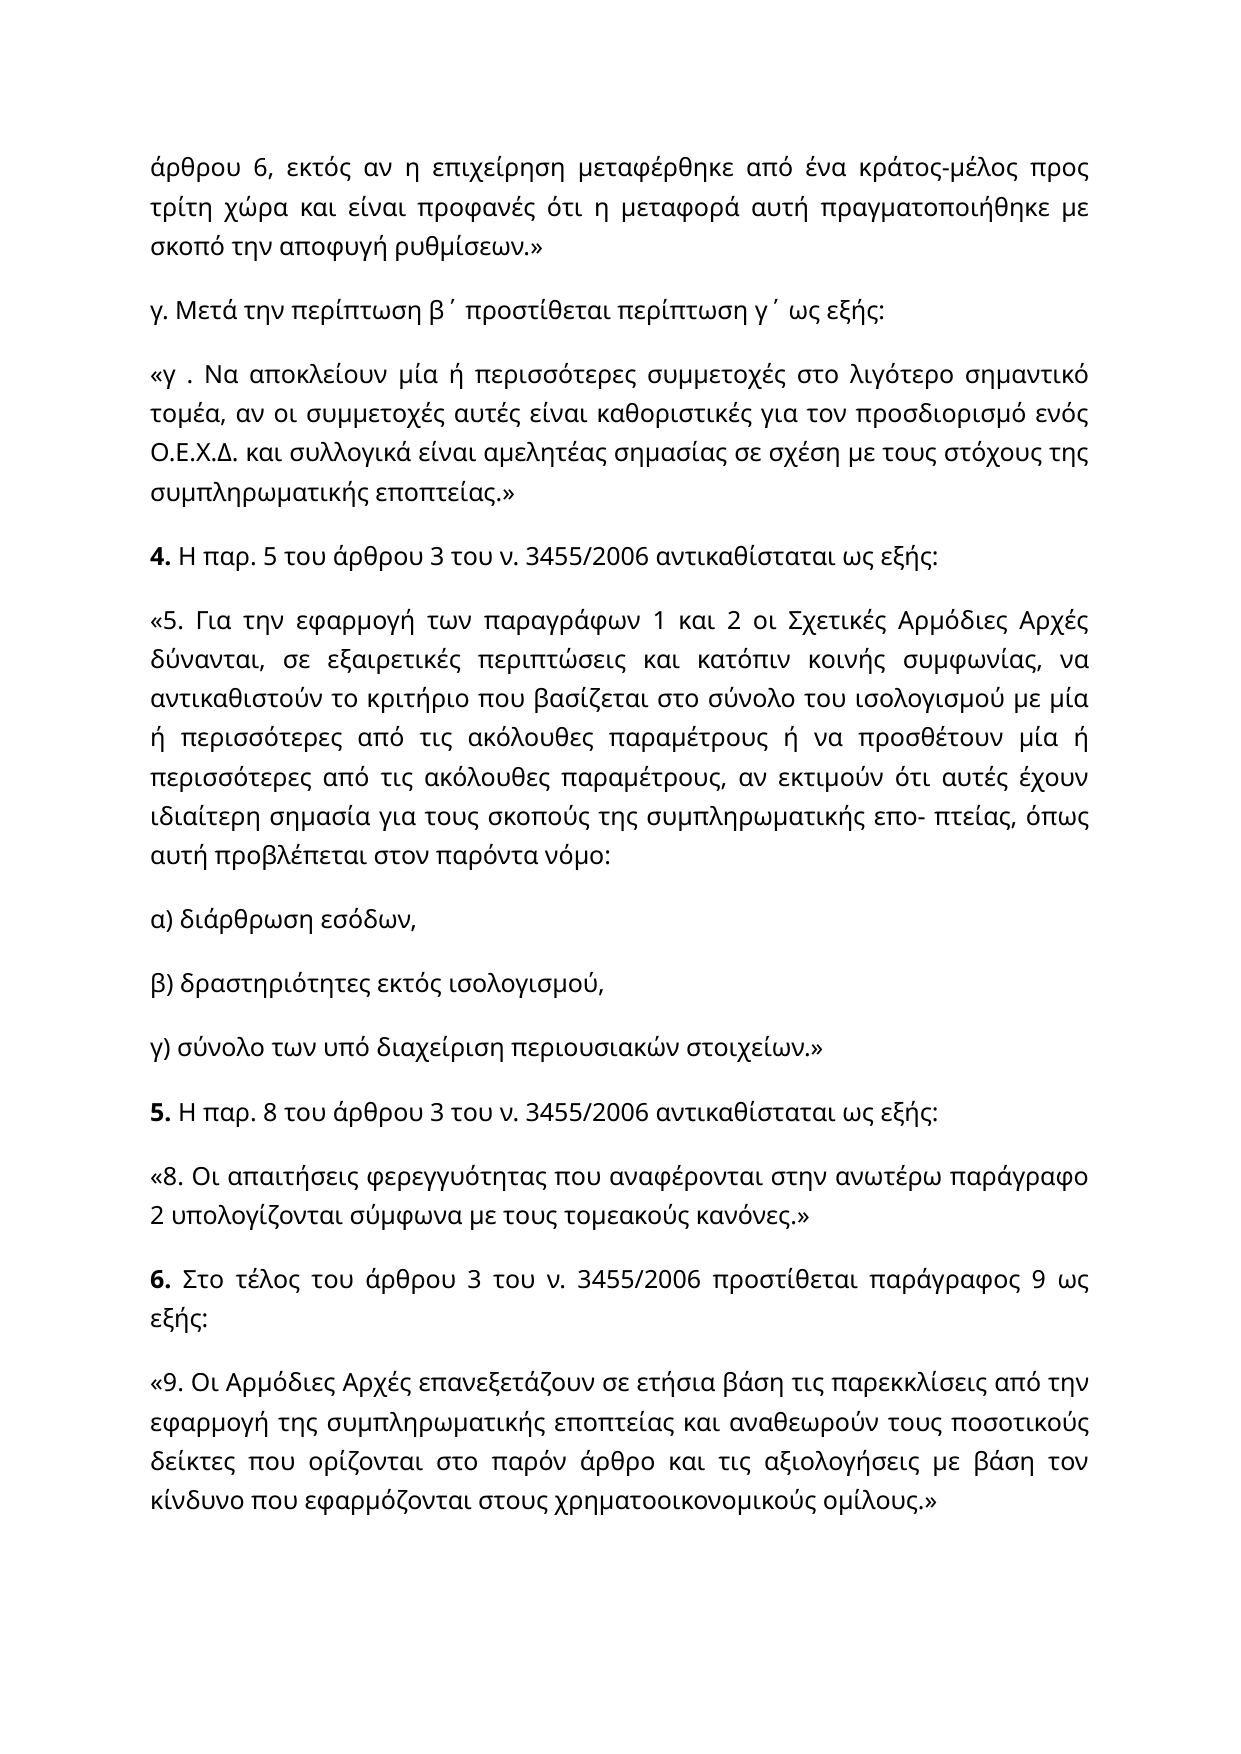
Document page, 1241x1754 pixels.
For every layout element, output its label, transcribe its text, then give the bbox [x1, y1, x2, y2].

text 5. Η παρ. 8 του άρθρου 3 του ν. 3455/2006 αντικαθίσταται ως εξής: [150, 1094, 1090, 1128]
text «9. Οι Αρμόδιες Αρχές επανεξετάζουν σε ετήσια βάση τις παρεκκλίσεις από την εφαρμογή της συμπληρωματικής εποπτείας και αναθεωρούν τους ποσοτικούς δείκτες που ορίζονται στο παρόν άρθρο και τις αξιολογήσεις με βάση τον κίνδυνο που εφαρμόζονται στους χρηματοοικονομικούς ομίλους.» [150, 1365, 1090, 1517]
text 6. Στο τέλος του άρθρου 3 του ν. 3455/2006 προστίθεται παράγραφος 9 ως εξής: [150, 1262, 1090, 1335]
text β) δραστηριότητες εκτός ισολογισμού, [150, 966, 1090, 1000]
text 4. Η παρ. 5 του άρθρου 3 του ν. 3455/2006 αντικαθίσταται ως εξής: [150, 538, 1090, 572]
text άρθρου 6, εκτός αν η επιχείρηση μεταφέρθηκε από ένα κράτος-μέλος προς τρίτη χώρα και είναι προφανές ότι η μεταφορά αυτή πραγματοποιήθηκε με σκοπό την αποφυγή ρυθμίσεων.» [150, 150, 1090, 262]
text «γ . Να αποκλείουν μία ή περισσότερες συμμετοχές στο λιγότερο σημαντικό τομέα, αν οι συμμετοχές αυτές είναι καθοριστικές για τον προσδιορισμό ενός Ο.Ε.Χ.Δ. και συλλογικά είναι αμελητέας σημασίας σε σχέση με τους στόχους της συμπληρωματικής εποπτείας.» [150, 357, 1090, 508]
text γ. Μετά την περίπτωση β΄ προστίθεται περίπτωση γ΄ ως εξής: [150, 292, 1090, 327]
text «8. Οι απαιτήσεις φερεγγυότητας που αναφέρονται στην ανωτέρω παράγραφο 2 υπολογίζονται σύμφωνα με τους τομεακούς κανόνες.» [150, 1158, 1090, 1232]
text α) διάρθρωση εσόδων, [150, 902, 1090, 936]
text «5. Για την εφαρμογή των παραγράφων 1 και 2 οι Σχετικές Αρμόδιες Αρχές δύνανται, σε εξαιρετικές περιπτώσεις και κατόπιν κοινής συμφωνίας, να αντικαθιστούν το κριτήριο που βασίζεται στο σύνολο του ισολογισμού με μία ή περισσότερες από τις ακόλουθες παραμέτρους ή να προσθέτουν μία ή περισσότερες από τις ακόλουθες παραμέτρους, αν εκτιμούν ότι αυτές έχουν ιδιαίτερη σημασία για τους σκοπούς της συμπληρωματικής επο- πτείας, όπως αυτή προβλέπεται στον παρόντα νόμο: [150, 602, 1090, 872]
text γ) σύνολο των υπό διαχείριση περιουσιακών στοιχείων.» [150, 1030, 1090, 1064]
